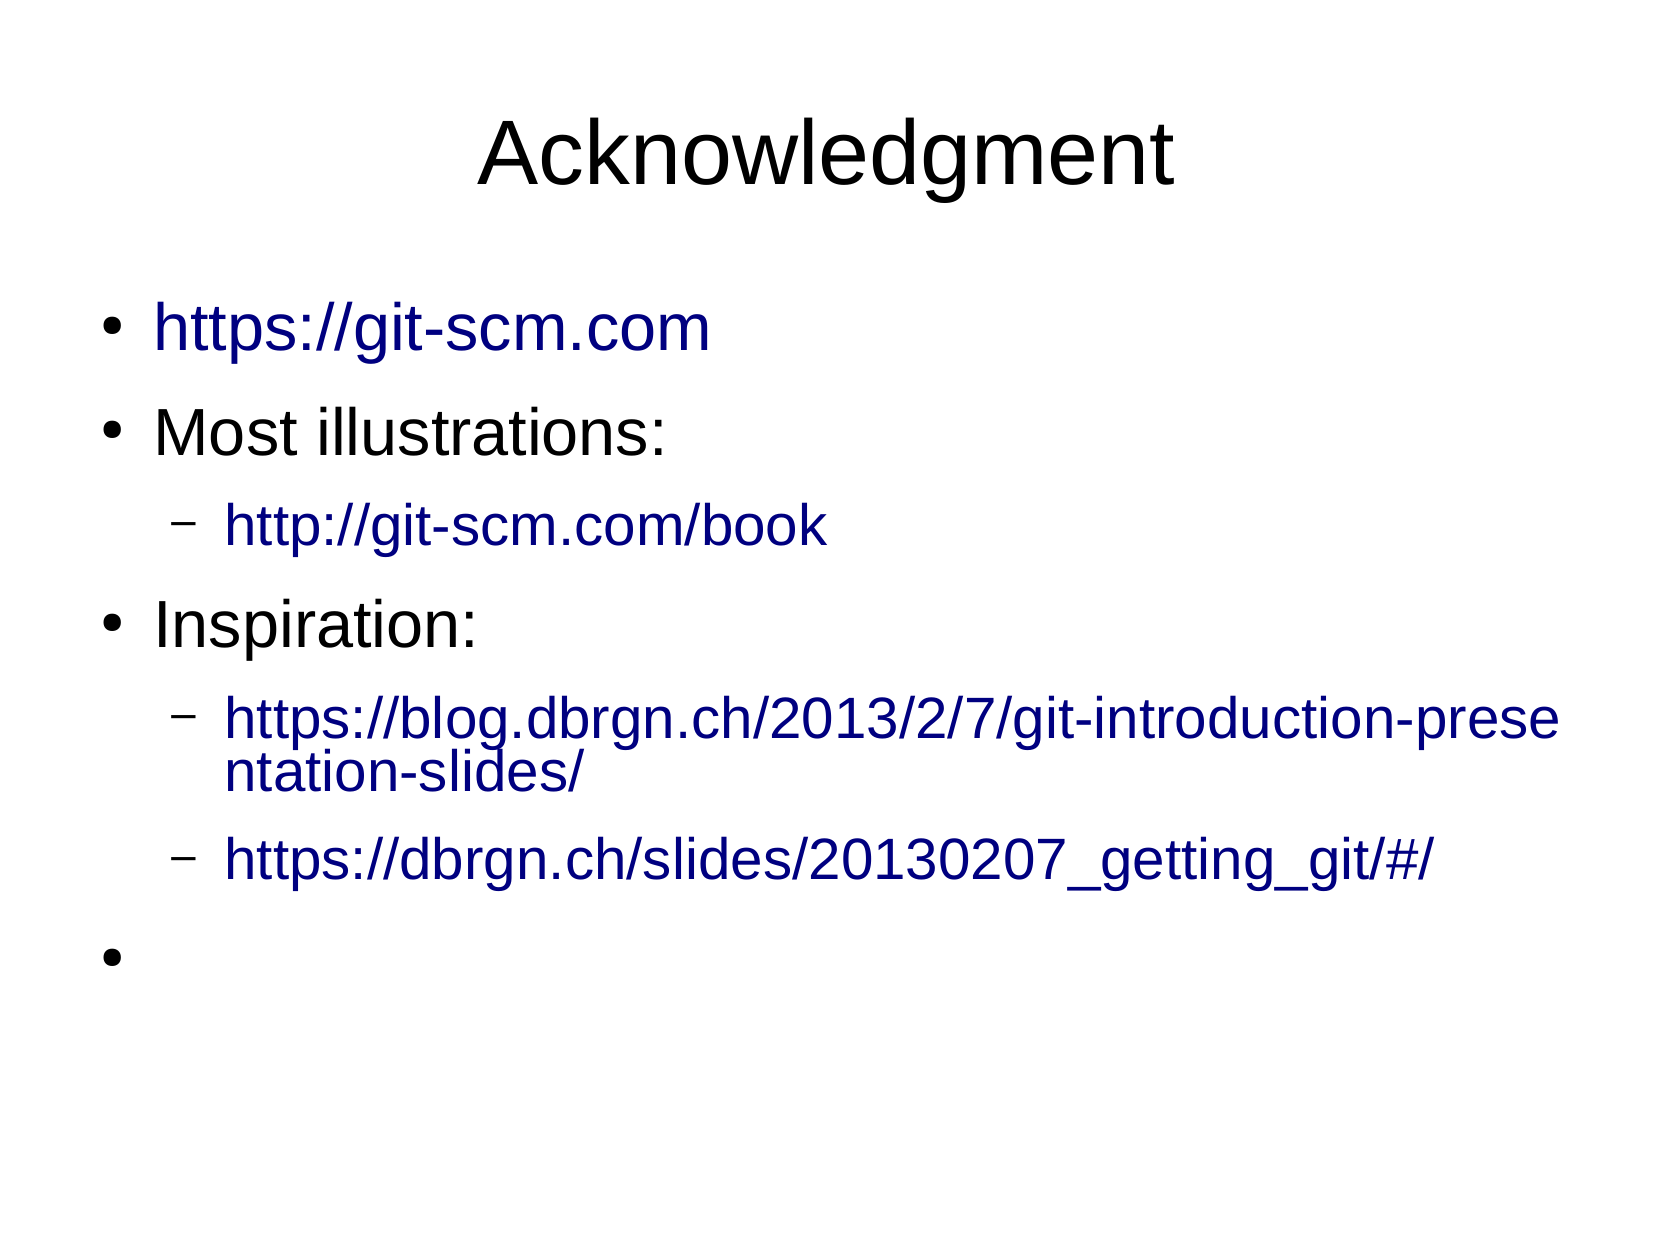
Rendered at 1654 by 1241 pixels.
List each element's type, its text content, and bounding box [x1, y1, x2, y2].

list https://git-scm.com Most illustrations: http://git-scm.com/book Inspiration: https://blog.dbrgn.ch/2013/2/7/git-introduction-presentation-slides/ https://dbrgn.ch/slides/20130207_getting_git/#/ [82, 290, 1571, 1010]
title Acknowledgment [82, 49, 1571, 257]
